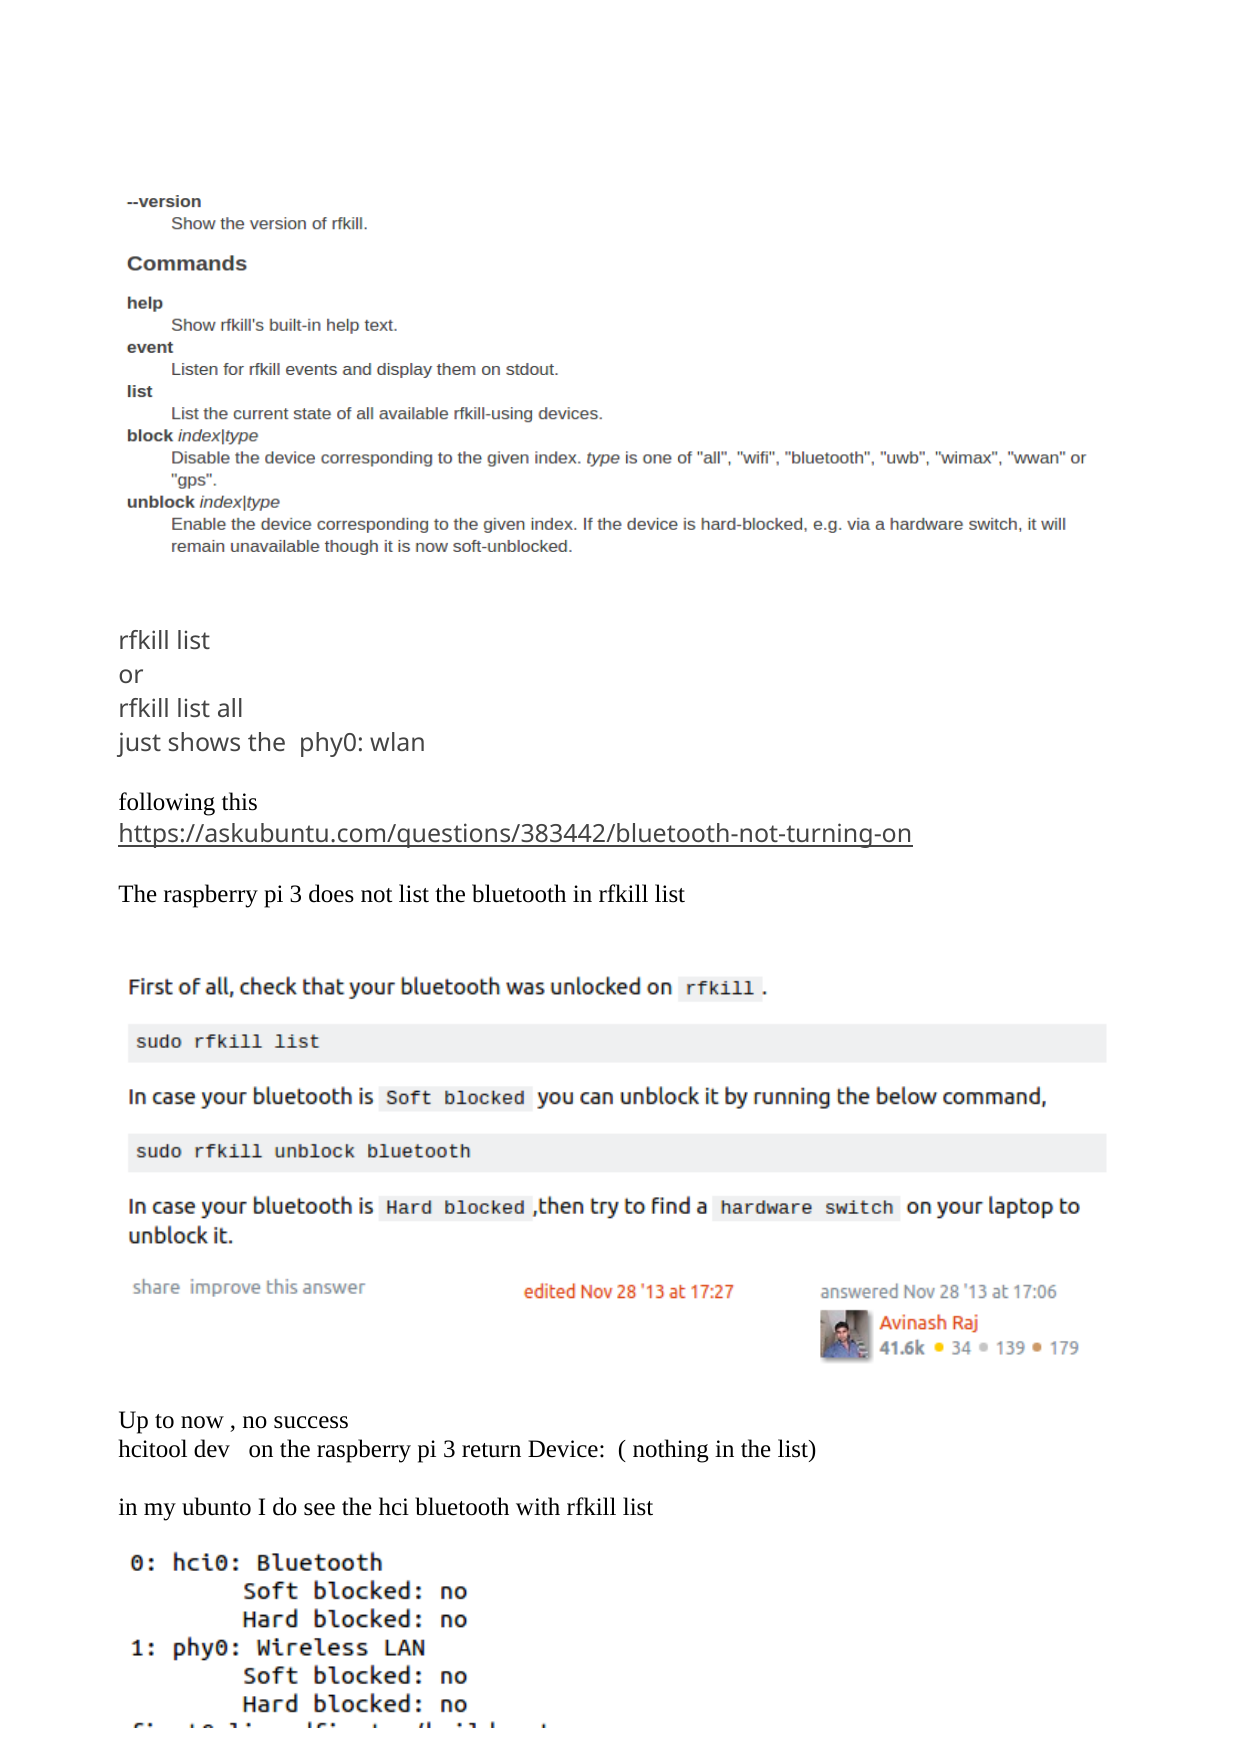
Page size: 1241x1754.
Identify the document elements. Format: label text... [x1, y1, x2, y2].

text Up to now , no success [118, 1405, 1122, 1434]
text rfkill list [118, 622, 1122, 656]
picture [129, 1549, 551, 1728]
text just shows the phy0: wlan [118, 724, 1122, 758]
text following this [118, 787, 1122, 816]
picture [118, 965, 1123, 1377]
text or [118, 656, 1122, 690]
text The raspberry pi 3 does not list the bluetooth in rfkill list [118, 879, 1122, 908]
picture [118, 181, 1123, 565]
text https://askubuntu.com/questions/383442/bluetooth-not-turning-on [118, 816, 1122, 850]
text hcitool dev on the raspberry pi 3 return Device: ( nothing in the list) [118, 1434, 1122, 1463]
text rfkill list all [118, 690, 1122, 724]
text in my ubunto I do see the hci bluetooth with rfkill list [118, 1492, 1122, 1520]
